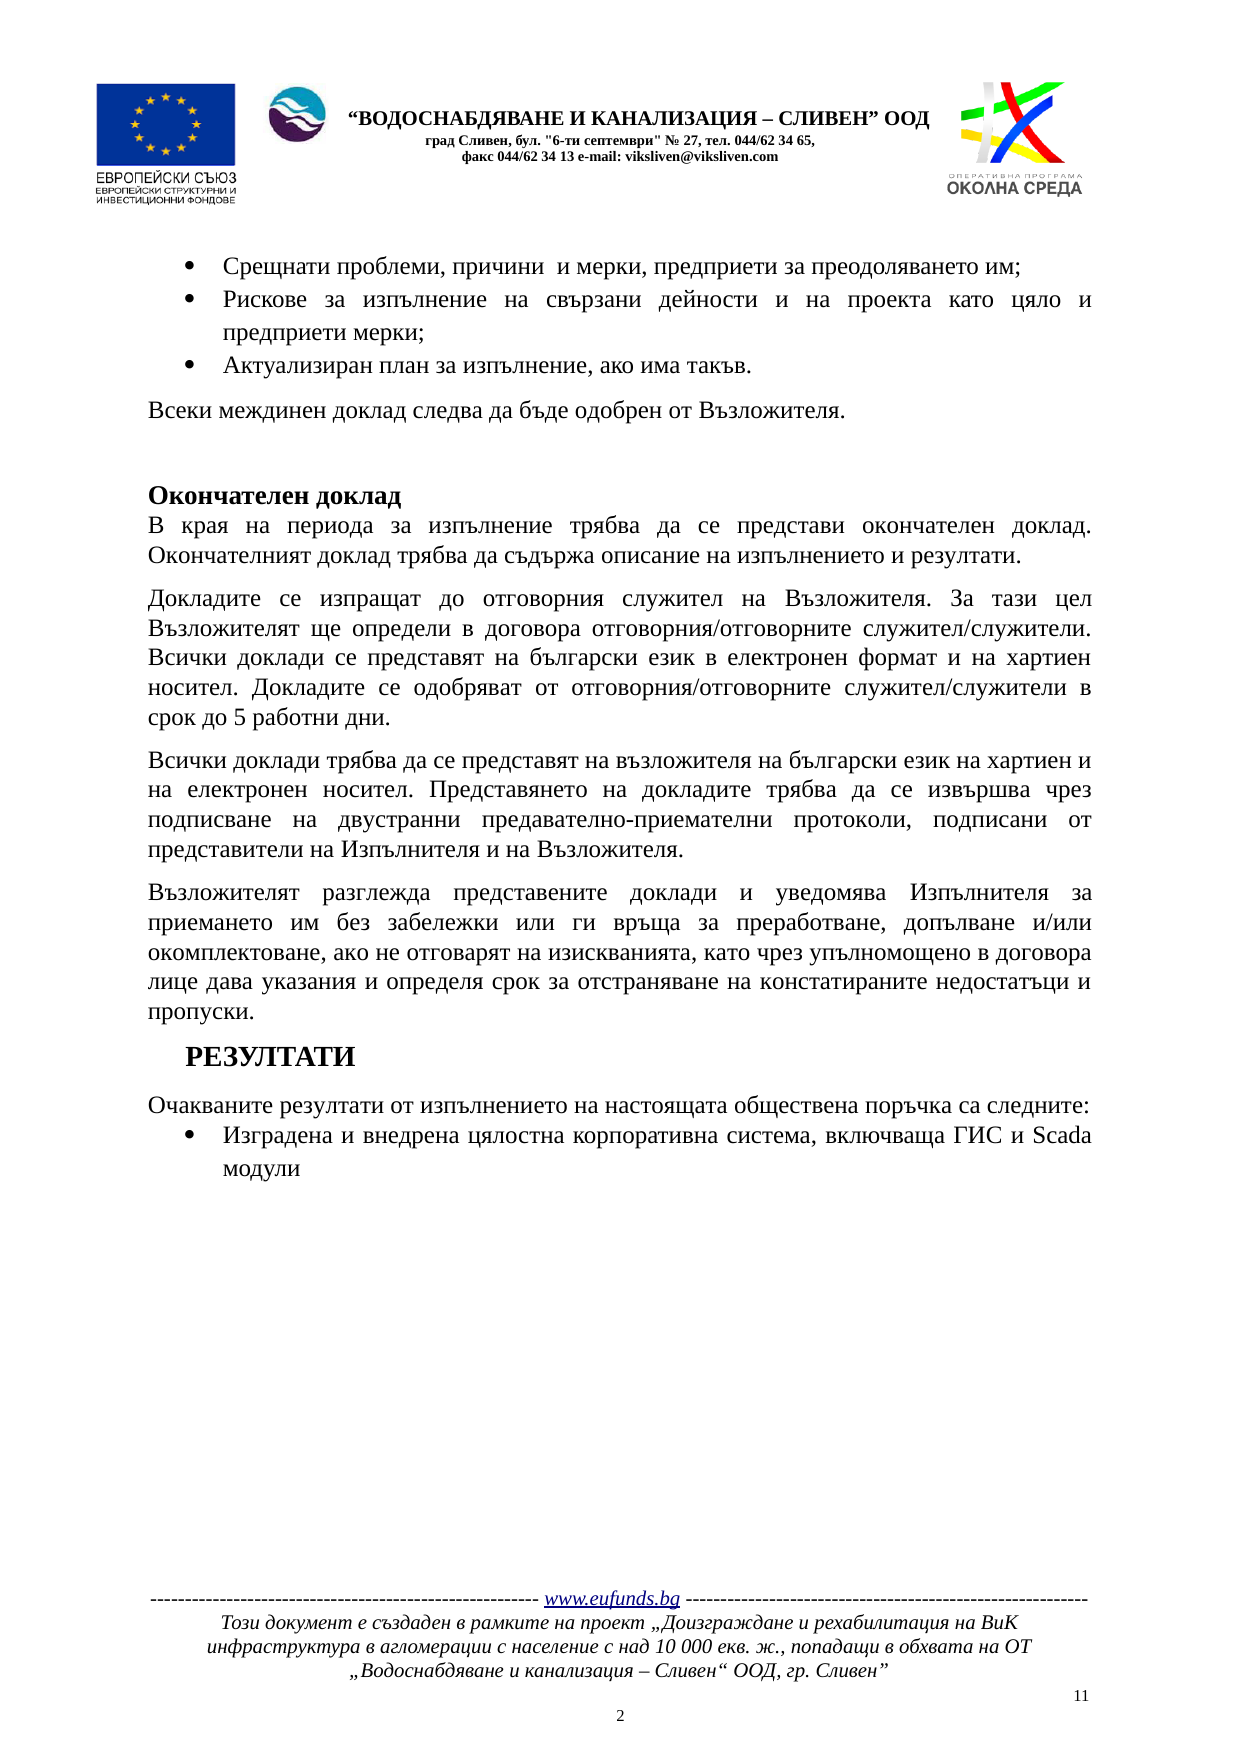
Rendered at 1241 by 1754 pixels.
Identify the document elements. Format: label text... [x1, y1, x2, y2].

text Възложителят разглежда представените доклади и уведомява изпълнителя за приемането им без забележки или ги връща за преработване, допълване и/или окомплектоване, ако не отговарят на изискванията, като чрез упълномощено в договора лице дава указания и определя срок за отстраняване на констатираните недостатъци и пропуски. [148, 877, 1092, 1025]
text Всеки междинен доклад следва да бъде одобрен от възложителя. [148, 396, 1092, 424]
text Докладите се изпращат до отговорния служител на възложителя. За тази цел възложителят ще определи в договора отговорния/отговорните служител/служители. Всички доклади се представят на български език в електронен формат и на хартиен носител. Докладите се одобряват от отговорния/отговорните служител/служители в срок до 5 работни дни. [148, 583, 1092, 731]
subtitle РЕЗУЛТАТИ [185, 1039, 1092, 1072]
list Срещнати проблеми, причини и мерки, предприети за преодоляването им; [185, 251, 1092, 280]
list Изградена и внедрена цялостна корпоративна система, включваща ГИС и Scada модули [185, 1120, 1092, 1181]
text Очакваните резултати от изпълнението на настоящата обществена поръчка са следните: [148, 1090, 1092, 1118]
text Всички доклади трябва да се представят на възложителя на български език на хартиен и на електронен носител. Представянето на докладите трябва да се извършва чрез подписване на двустранни предавателно-приемателни протоколи, подписани от представители на изпълнителя и на възложителя. [148, 745, 1092, 863]
subtitle Окончателен доклад [148, 479, 1092, 510]
text В края на периода за изпълнение трябва да се представи окончателен доклад. Окончателният доклад трябва да съдържа описание на изпълнението и резултати. [148, 510, 1092, 569]
list Рискове за изпълнение на свързани дейности и на проекта като цяло и предприети мерки; [185, 284, 1092, 346]
list Актуализиран план за изпълнение, ако има такъв. [185, 350, 1092, 379]
